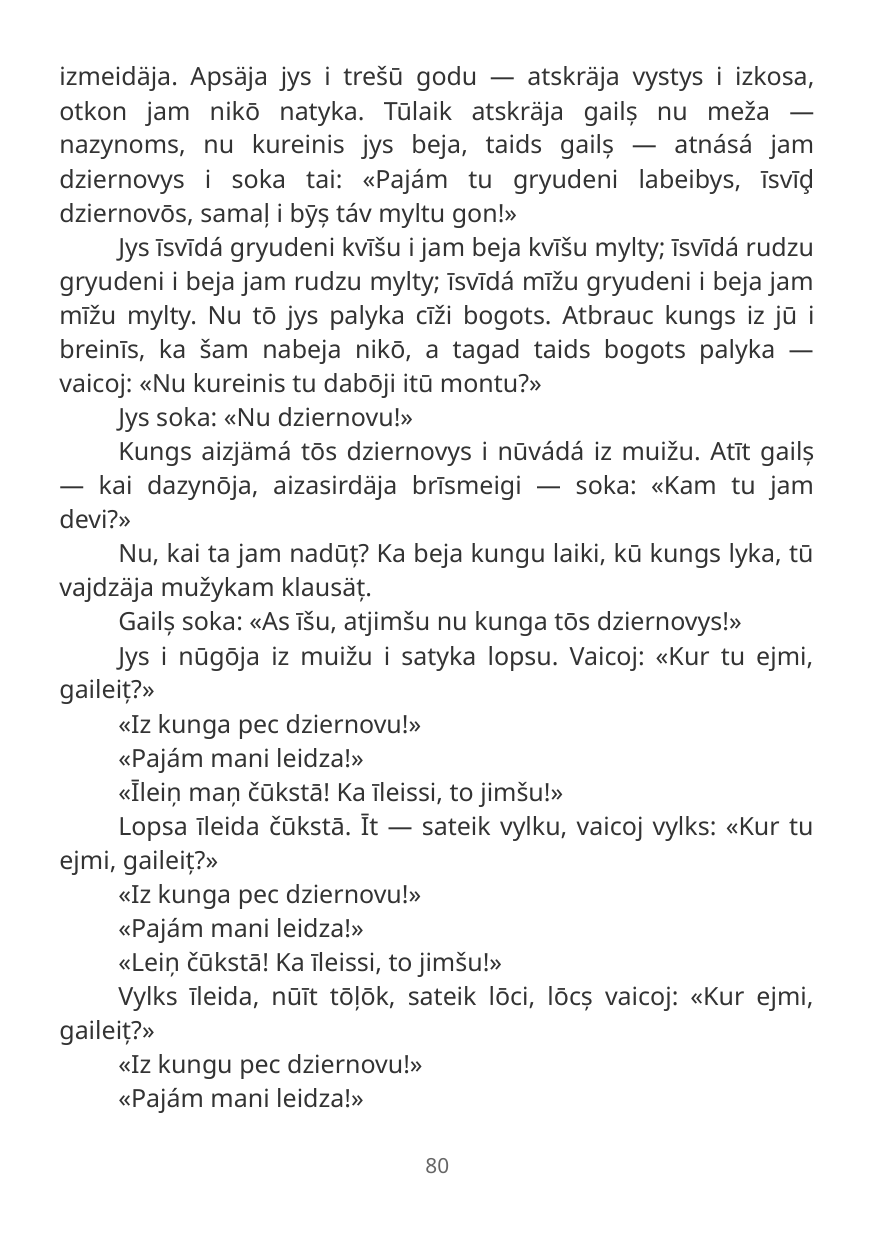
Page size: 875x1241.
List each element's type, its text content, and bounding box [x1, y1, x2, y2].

text Kungs aizjämá tōs dziernovys i nūvádá iz muižu. Atīt gailș — kai dazynōja, aizasirdäja brīsmeigi — soka: «Kam tu jam devi?» [59, 434, 815, 536]
text «Īleiņ maņ čūkstā! Ka īleissi, to jimšu!» [59, 774, 815, 808]
text Nu, kai ta jam nadūț? Ka beja kungu laiki, kū kungs lyka, tū vajdzäja mužykam klausäț. [59, 536, 815, 604]
text izmeidäja. Apsäja jys i trešū godu — atskräja vystys i izkosa, otkon jam nikō natyka. Tūlaik atskräja gailș nu meža — nazynoms, nu kureinis jys beja, taids gailș — atnásá jam dziernovys i soka tai: «Pajám tu gryudeni labeibys, īsvīḑ dziernovōs, samaļ i bȳș táv myltu gon!» [59, 59, 815, 229]
text «Pajám mani leidza!» [59, 1081, 815, 1115]
text Jys soka: «Nu dziernovu!» [59, 400, 815, 434]
text «Iz kungu pec dziernovu!» [59, 1047, 815, 1081]
text «Iz kunga pec dziernovu!» [59, 877, 815, 911]
text Gailș soka: «As īšu, atjimšu nu kunga tōs dziernovys!» [59, 604, 815, 638]
text «Iz kunga pec dziernovu!» [59, 706, 815, 740]
text Jys i nūgōja iz muižu i satyka lopsu. Vaicoj: «Kur tu ejmi, gaileiț?» [59, 638, 815, 706]
text «Pajám mani leidza!» [59, 911, 815, 945]
text Jys īsvīdá gryudeni kvīšu i jam beja kvīšu mylty; īsvīdá rudzu gryudeni i beja jam rudzu mylty; īsvīdá mīžu gryudeni i beja jam mīžu mylty. Nu tō jys palyka cīži bogots. Atbrauc kungs iz jū i breinīs, ka šam nabeja nikō, a tagad taids bogots palyka — vaicoj: «Nu kureinis tu dabōji itū montu?» [59, 229, 815, 400]
text Vylks īleida, nūīt tōļōk, sateik lōci, lōcș vaicoj: «Kur ejmi, gaileiț?» [59, 979, 815, 1047]
text «Pajám mani leidza!» [59, 740, 815, 774]
text «Leiņ čūkstā! Ka īleissi, to jimšu!» [59, 945, 815, 979]
text Lopsa īleida čūkstā. Īt — sateik vylku, vaicoj vylks: «Kur tu ejmi, gaileiț?» [59, 808, 815, 877]
